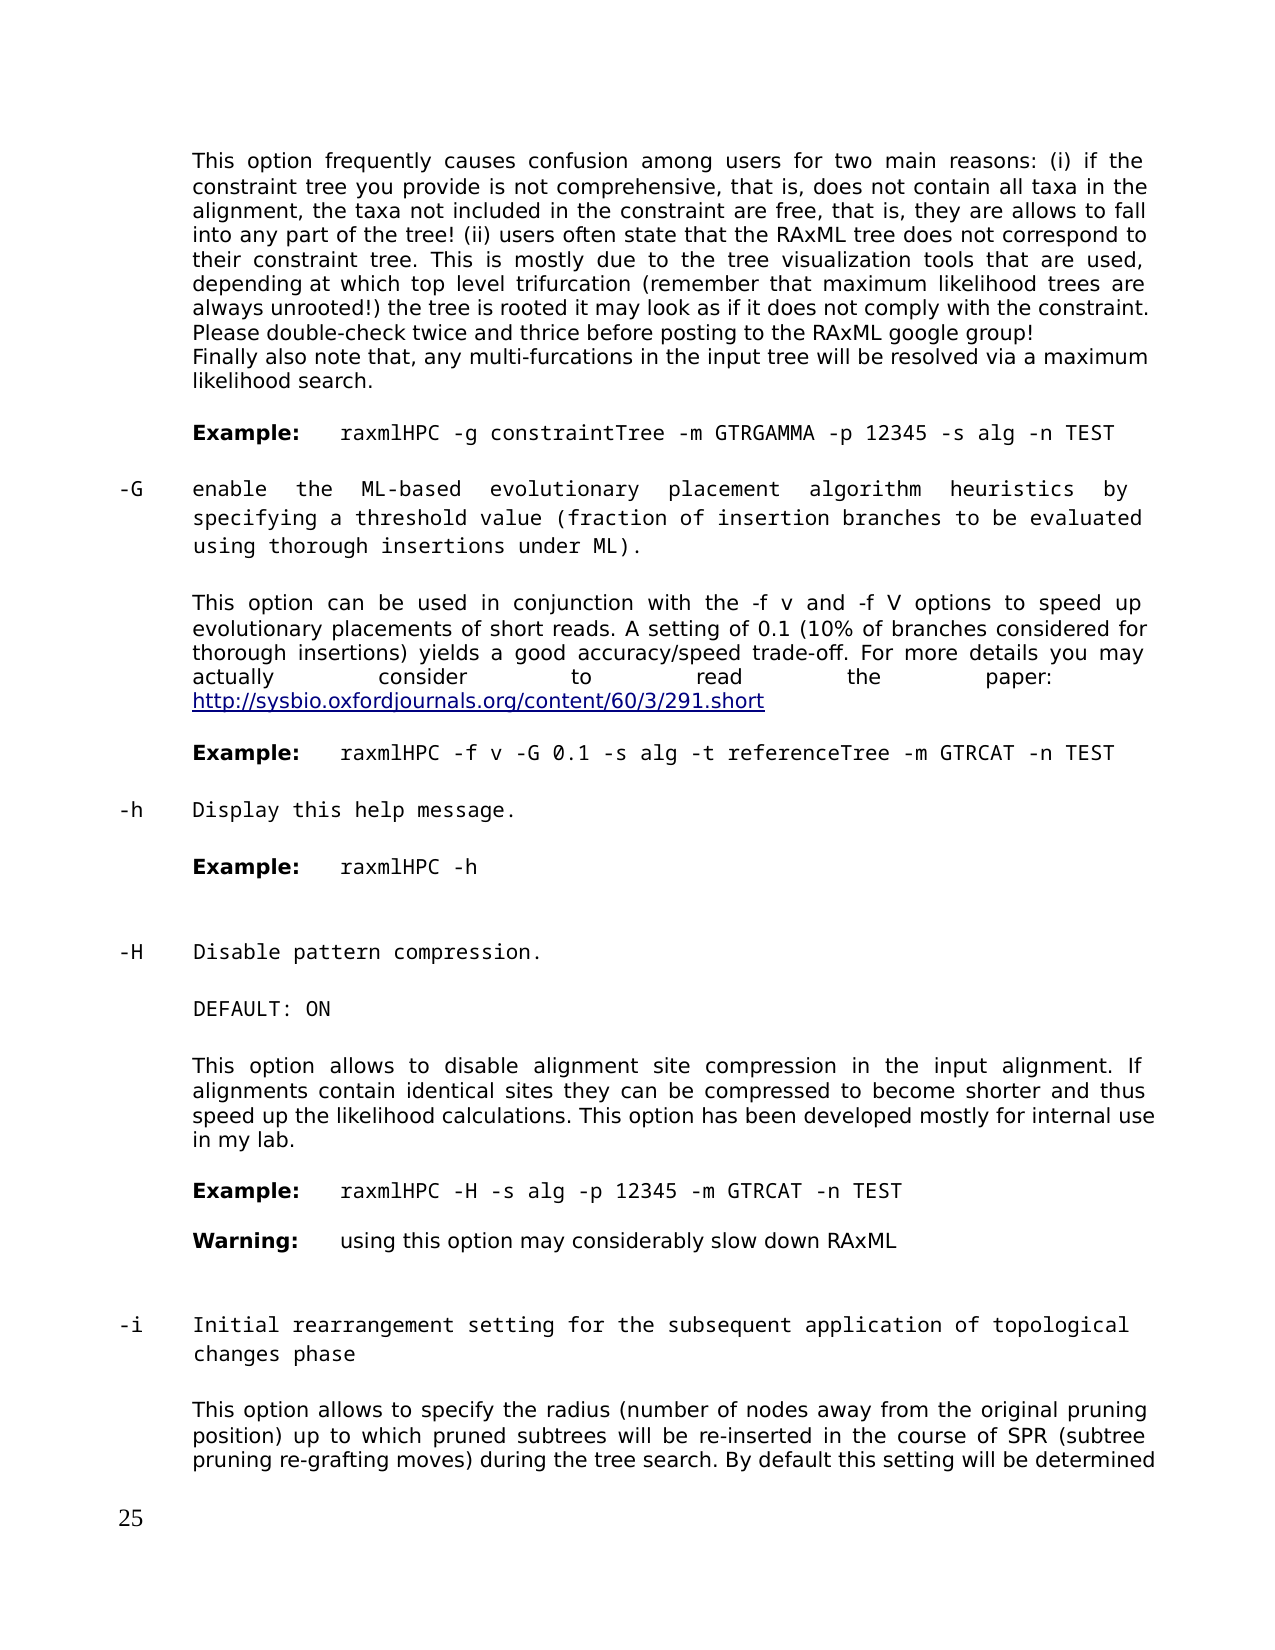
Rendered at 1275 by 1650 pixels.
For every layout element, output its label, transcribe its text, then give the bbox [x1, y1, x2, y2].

text changes phase [118, 1339, 1157, 1367]
text DEFAULT: ON [118, 994, 1157, 1022]
text Finally also note that, any multi-furcations in the input tree will be resolved via a maximum likelihood search. [118, 345, 1157, 393]
text Example: raxmlHPC -h [118, 852, 1157, 880]
text -H Disable pattern compression. [118, 937, 1157, 966]
text using thorough insertions under ML). [118, 531, 1157, 560]
text Example: raxmlHPC -H -s alg -p 12345 -m GTRCAT -n TEST [118, 1176, 1157, 1205]
text This option frequently causes confusion among users for two main reasons: (i) if the constraint tree you provide is not comprehensive, that is, does not contain all taxa in the alignment, the taxa not included in the constraint are free, that is, they are allows to fall into any part of the tree! (ii) users often state that the RAxML tree does not correspond to their constraint tree. This is mostly due to the tree visualization tools that are used, depending at which top level trifurcation (remember that maximum likelihood trees are always unrooted!) the tree is rooted it may look as if it does not comply with the constraint. Please double-check twice and thrice before posting to the RAxML google group! [118, 147, 1157, 345]
text -G enable the ML-based evolutionary placement algorithm heuristics by specifying a threshold value (fraction of insertion branches to be evaluated [118, 474, 1157, 531]
text Warning: using this option may considerably slow down RAxML [118, 1229, 1157, 1253]
text Example: raxmlHPC -g constraintTree -m GTRGAMMA -p 12345 -s alg -n TEST [118, 418, 1157, 446]
text Example: raxmlHPC -f v -G 0.1 -s alg -t referenceTree -m GTRCAT -n TEST [118, 738, 1157, 767]
text This option allows to specify the radius (number of nodes away from the original pruning position) up to which pruned subtrees will be re-inserted in the course of SPR (subtree pruning re-grafting moves) during the tree search. By default this setting will be determined [118, 1396, 1157, 1473]
text -i Initial rearrangement setting for the subsequent application of topological [118, 1310, 1157, 1339]
text -h Display this help message. [118, 795, 1157, 823]
text This option can be used in conjunction with the -f v and -f V options to speed up evolutionary placements of short reads. A setting of 0.1 (10% of branches considered for thorough insertions) yields a good accuracy/speed trade-off. For more details you may actually consider to read the paper: http://sysbio.oxfordjournals.org/content/60/3/291.short [118, 588, 1157, 714]
text This option allows to disable alignment site compression in the input alignment. If alignments contain identical sites they can be compressed to become shorter and thus speed up the likelihood calculations. This option has been developed mostly for internal use in my lab. [118, 1051, 1157, 1152]
